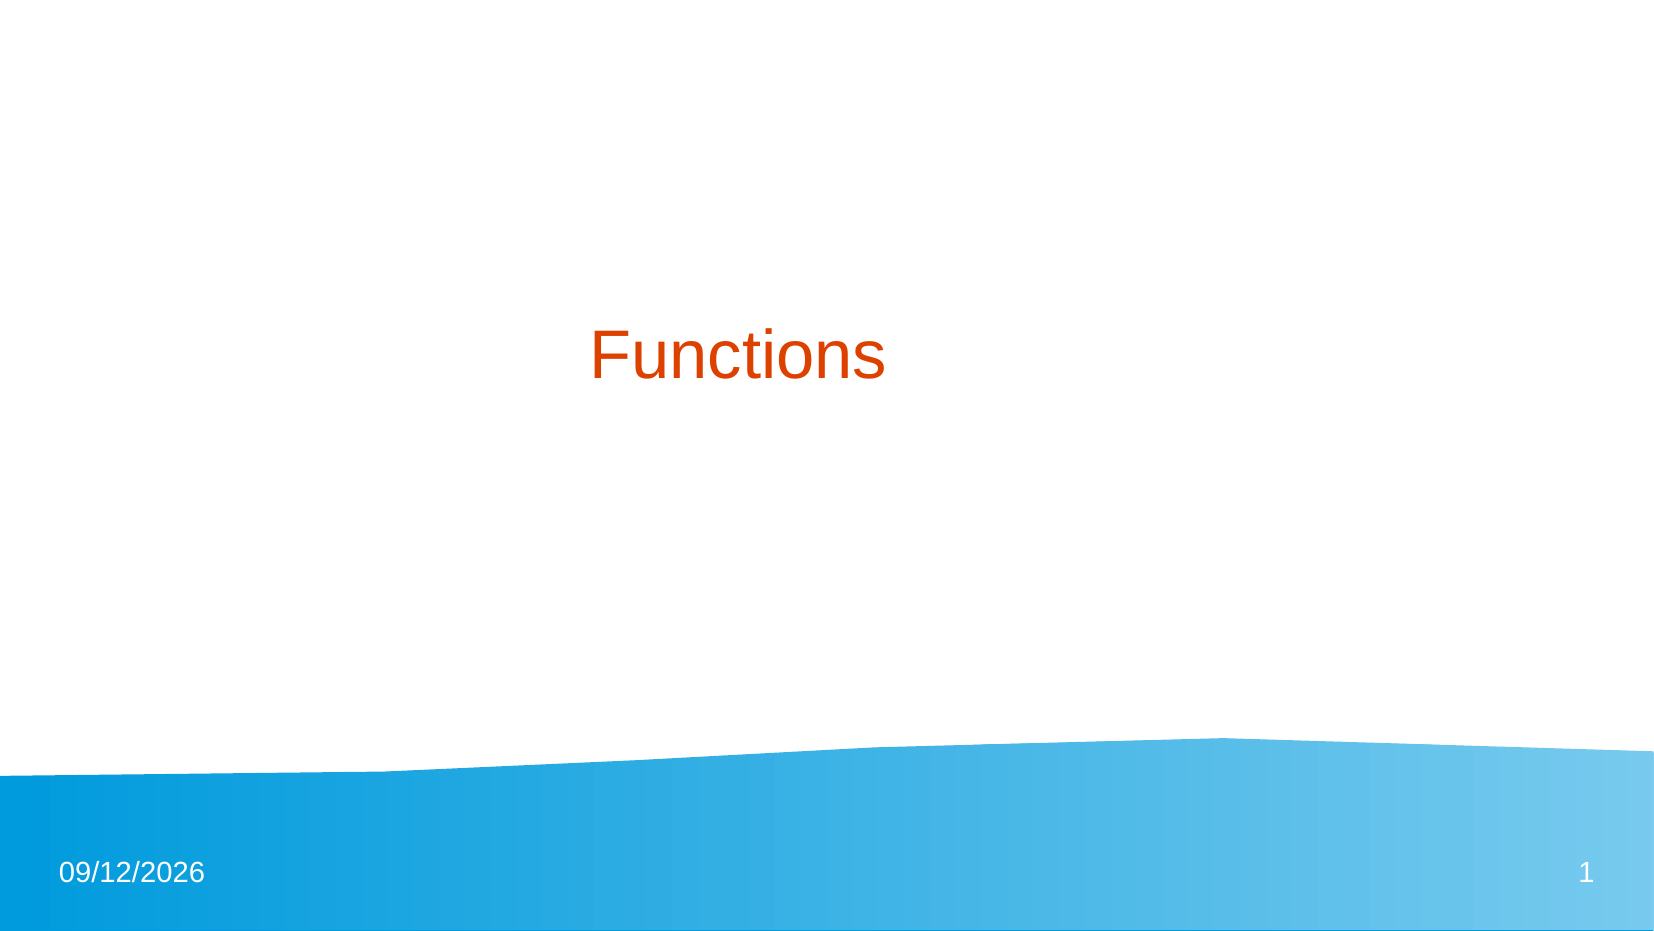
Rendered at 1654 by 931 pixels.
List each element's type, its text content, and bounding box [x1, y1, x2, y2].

title Functions [0, 265, 1477, 443]
